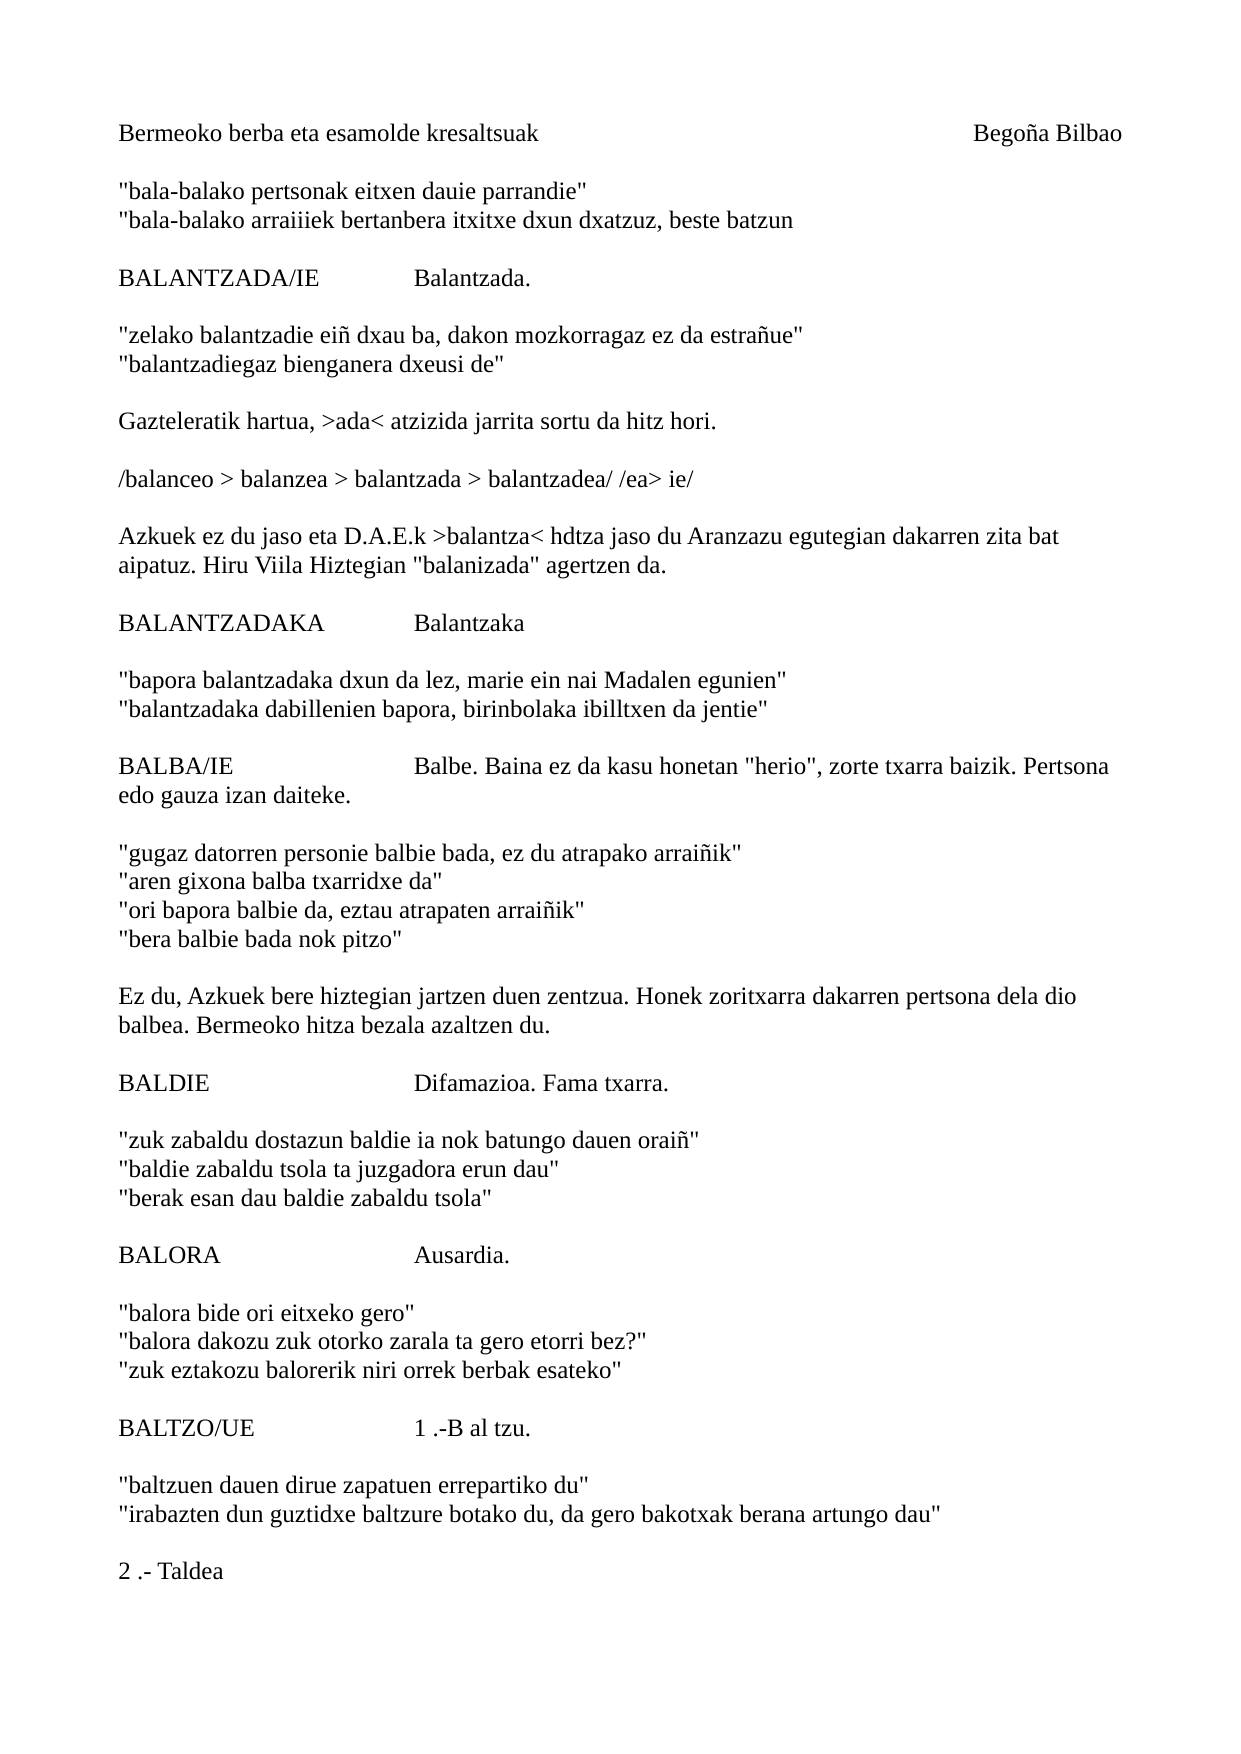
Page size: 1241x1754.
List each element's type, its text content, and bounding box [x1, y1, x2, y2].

text "bala-balako pertsonak eitxen dauie parrandie" [118, 176, 1122, 205]
text "zuk zabaldu dostazun baldie ia nok batungo dauen oraiñ" [118, 1125, 1122, 1154]
text BALORA Ausardia. [118, 1240, 1122, 1269]
text "balora bide ori eitxeko gero" [118, 1298, 1122, 1326]
text "balantzadaka dabillenien bapora, birinbolaka ibilltxen da jentie" [118, 694, 1122, 723]
text "baldie zabaldu tsola ta juzgadora erun dau" [118, 1154, 1122, 1183]
text "ori bapora balbie da, eztau atrapaten arraiñik" [118, 895, 1122, 924]
text "baltzuen dauen dirue zapatuen errepartiko du" [118, 1470, 1122, 1499]
text "balantzadiegaz bienganera dxeusi de" [118, 349, 1122, 378]
text "bera balbie bada nok pitzo" [118, 924, 1122, 953]
text /balanceo > balanzea > balantzada > balantzadea/ /ea> ie/ [118, 464, 1122, 493]
text "gugaz datorren personie balbie bada, ez du atrapako arraiñik" [118, 838, 1122, 866]
text Azkuek ez du jaso eta D.A.E.k >balantza< hdtza jaso du Aranzazu egutegian dakarren zita bat aipatuz. Hiru Viila Hiztegian "balanizada" agertzen da. [118, 521, 1122, 579]
text Ez du, Azkuek bere hiztegian jartzen duen zentzua. Honek zoritxarra dakarren pertsona dela dio balbea. Bermeoko hitza bezala azaltzen du. [118, 981, 1122, 1039]
text BALTZO/UE 1 .-B al tzu. [118, 1413, 1122, 1441]
text "berak esan dau baldie zabaldu tsola" [118, 1183, 1122, 1211]
text BALDIE Difamazioa. Fama txarra. [118, 1068, 1122, 1096]
text "irabazten dun guztidxe baltzure botako du, da gero bakotxak berana artungo dau" [118, 1499, 1122, 1528]
text Gazteleratik hartua, >ada< atzizida jarrita sortu da hitz hori. [118, 406, 1122, 435]
text "bala-balako arraiiiek bertanbera itxitxe dxun dxatzuz, beste batzun [118, 205, 1122, 234]
text 2 .- Taldea [118, 1556, 1122, 1585]
text "bapora balantzadaka dxun da lez, marie ein nai Madalen egunien" [118, 665, 1122, 694]
text BALANTZADA/IE Balantzada. [118, 263, 1122, 291]
text BALBA/IE Balbe. Baina ez da kasu honetan "herio", zorte txarra baizik. Pertsona edo gauza izan daiteke. [118, 751, 1122, 809]
text "aren gixona balba txarridxe da" [118, 866, 1122, 895]
text BALANTZADAKA Balantzaka [118, 608, 1122, 636]
text "zelako balantzadie eiñ dxau ba, dakon mozkorragaz ez da estrañue" [118, 320, 1122, 349]
text "zuk eztakozu balorerik niri orrek berbak esateko" [118, 1355, 1122, 1384]
text "balora dakozu zuk otorko zarala ta gero etorri bez?" [118, 1326, 1122, 1355]
